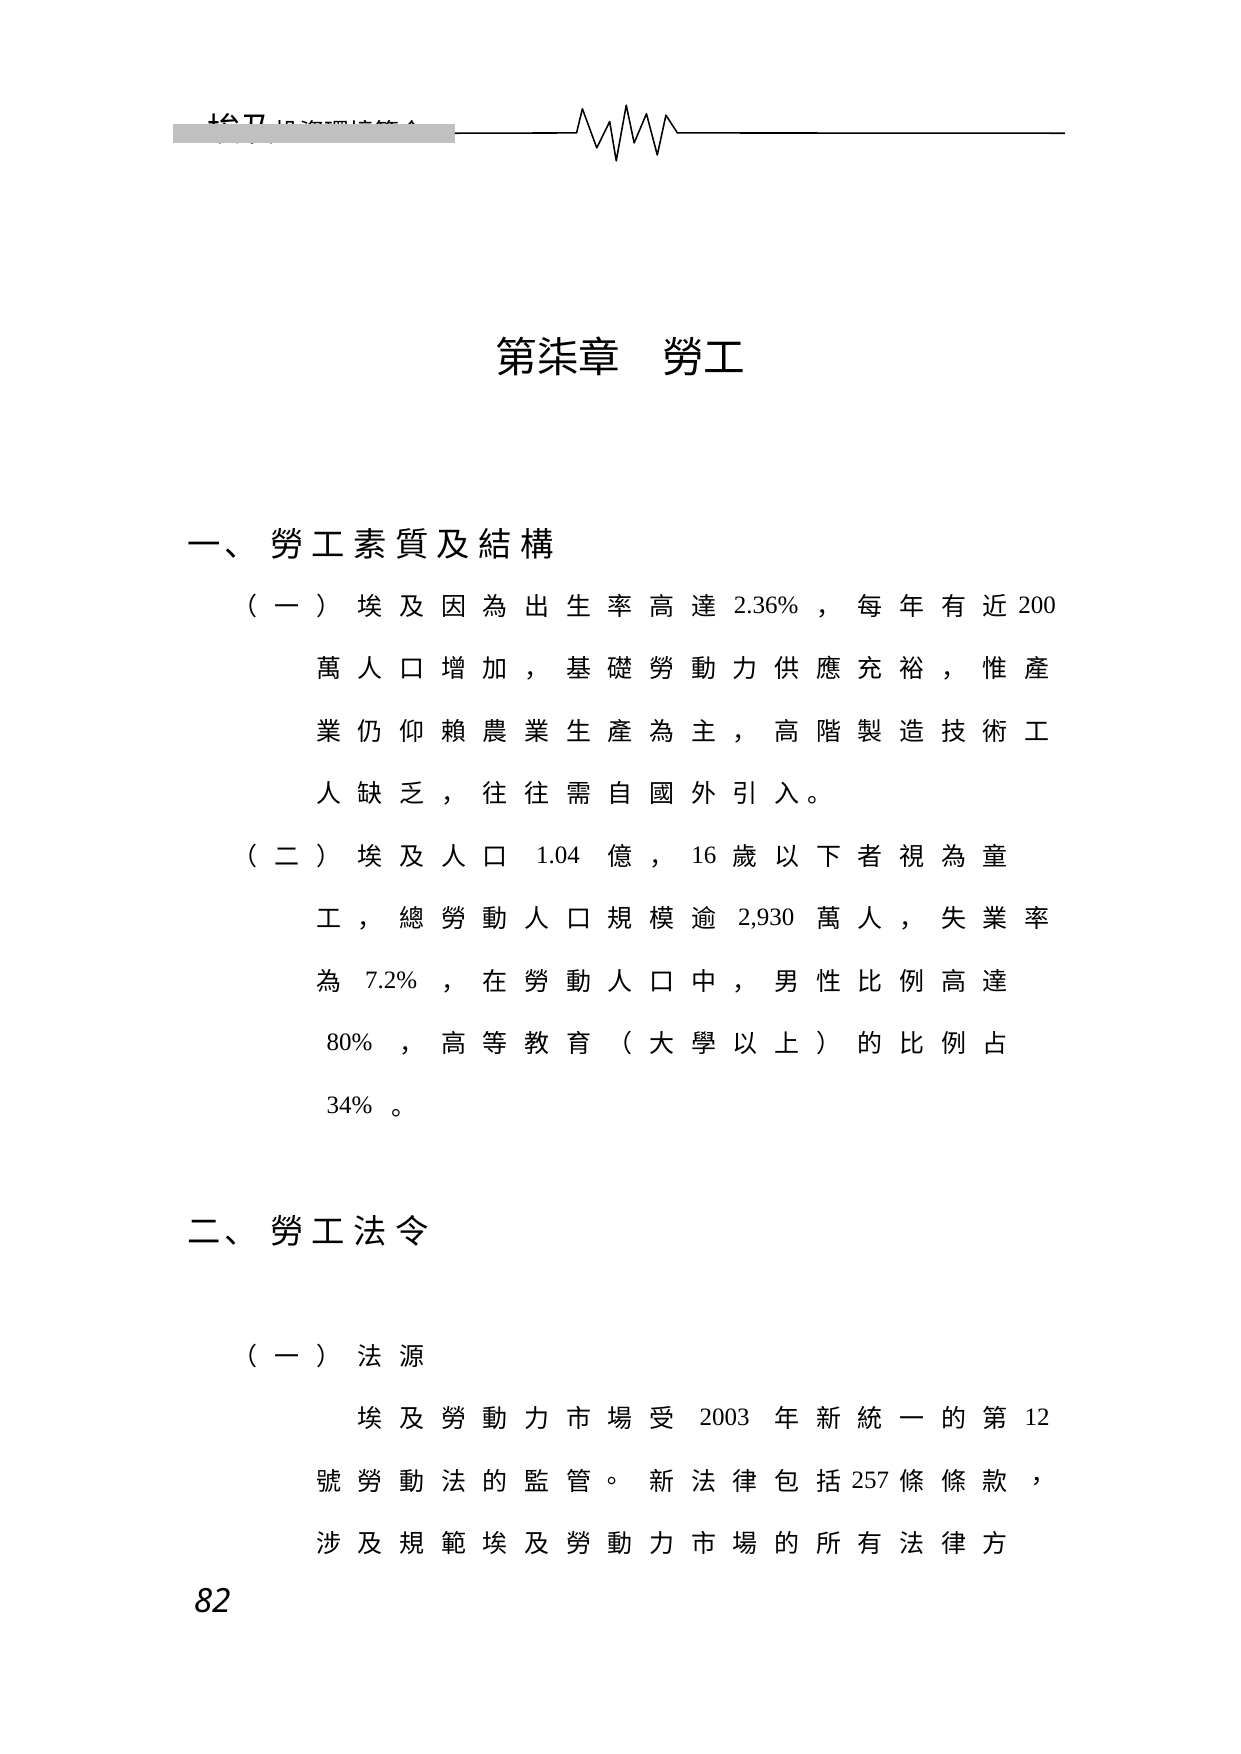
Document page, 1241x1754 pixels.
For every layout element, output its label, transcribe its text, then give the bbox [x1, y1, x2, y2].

text （一）法源 [207, 1313, 1058, 1375]
text （一）埃及因為出生率高達2.36%，每年有近200萬人口增加，基礎勞動力供應充裕，惟產業仍仰賴農業生產為主，高階製造技術工人缺乏，往往需自國外引入。 [207, 563, 1058, 813]
text （二）埃及人口1.04億，16歲以下者視為童工，總勞動人口規模逾2,930萬人，失業率為7.2%，在勞動人口中，男性比例高達80%，高等教育（大學以上）的比例占34%。 [207, 813, 1058, 1125]
text 一、勞工素質及結構 [183, 500, 1058, 563]
text 第柒章 勞工 [183, 313, 1058, 375]
text 埃及勞動力市場受2003年新統一的第12號勞動法的監管。新法律包括257條條款，涉及規範埃及勞動力市場的所有法律方 [281, 1375, 1058, 1563]
text 二、勞工法令 [183, 1188, 1058, 1250]
